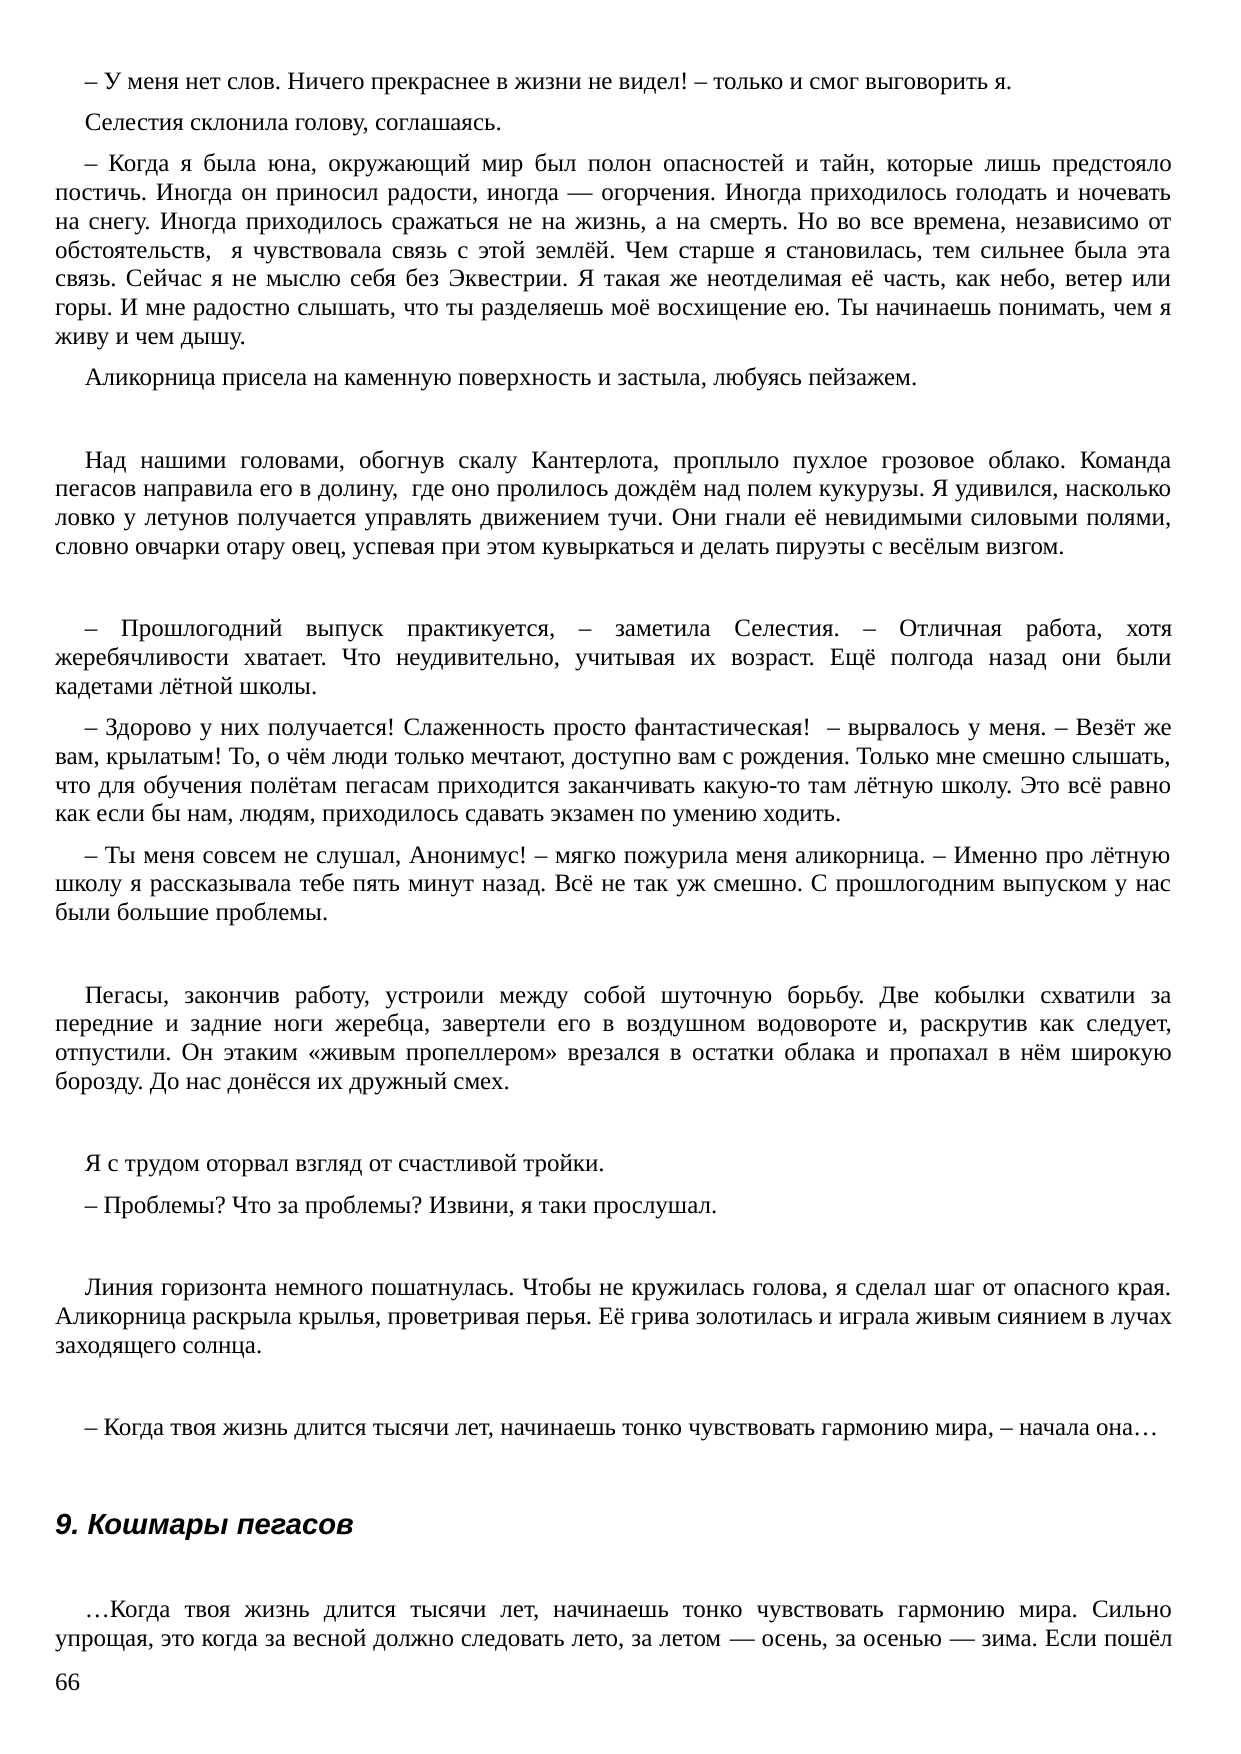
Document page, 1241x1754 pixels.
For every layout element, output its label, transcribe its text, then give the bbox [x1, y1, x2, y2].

subtitle 9. Кошмары пегасов [55, 1507, 1173, 1541]
text – Прошлогодний выпуск практикуется, – заметила Селестия. – Отличная работа, хотя жеребячливости хватает. Что неудивительно, учитывая их возраст. Ещё полгода назад они были кадетами лётной школы. [55, 613, 1173, 700]
text – Здорово у них получается! Слаженность просто фантастическая! – вырвалось у меня. – Везёт же вам, крылатым! То, о чём люди только мечтают, доступно вам с рождения. Только мне смешно слышать, что для обучения полётам пегасам приходится заканчивать какую-то там лётную школу. Это всё равно как если бы нам, людям, приходилось сдавать экзамен по умению ходить. [55, 712, 1173, 827]
text Линия горизонта немного пошатнулась. Чтобы не кружилась голова, я сделал шаг от опасного края. Аликорница раскрыла крылья, проветривая перья. Её грива золотилась и играла живым сиянием в лучах заходящего солнца. [55, 1272, 1173, 1358]
text Над нашими головами, обогнув скалу Кантерлота, проплыло пухлое грозовое облако. Команда пегасов направила его в долину, где оно пролилось дождём над полем кукурузы. Я удивился, насколько ловко у летунов получается управлять движением тучи. Они гнали её невидимыми силовыми полями, словно овчарки отару овец, успевая при этом кувыркаться и делать пируэты с весёлым визгом. [55, 445, 1173, 560]
text – Когда твоя жизнь длится тысячи лет, начинаешь тонко чувствовать гармонию мира, – начала она… [55, 1412, 1173, 1441]
text Селестия склонила голову, соглашаясь. [55, 107, 1173, 136]
text – Когда я была юна, окружающий мир был полон опасностей и тайн, которые лишь предстояло постичь. Иногда он приносил радости, иногда — огорчения. Иногда приходилось голодать и ночевать на снегу. Иногда приходилось сражаться не на жизнь, а на смерть. Но во все времена, независимо от обстоятельств, я чувствовала связь с этой землёй. Чем старше я становилась, тем сильнее была эта связь. Сейчас я не мыслю себя без Эквестрии. Я такая же неотделимая её часть, как небо, ветер или горы. И мне радостно слышать, что ты разделяешь моё восхищение ею. Ты начинаешь понимать, чем я живу и чем дышу. [55, 148, 1173, 350]
text – Проблемы? Что за проблемы? Извини, я таки прослушал. [55, 1190, 1173, 1218]
text Я с трудом оторвал взгляд от счастливой тройки. [55, 1148, 1173, 1177]
text – Ты меня совсем не слушал, Анонимус! – мягко пожурила меня аликорница. – Именно про лётную школу я рассказывала тебе пять минут назад. Всё не так уж смешно. С прошлогодним выпуском у нас были большие проблемы. [55, 840, 1173, 926]
text Пегасы, закончив работу, устроили между собой шуточную борьбу. Две кобылки схватили за передние и задние ноги жеребца, завертели его в воздушном водовороте и, раскрутив как следует, отпустили. Он этаким «живым пропеллером» врезался в остатки облака и пропахал в нём широкую борозду. До нас донёсся их дружный смех. [55, 980, 1173, 1095]
text – У меня нет слов. Ничего прекраснее в жизни не видел! – только и смог выговорить я. [55, 66, 1173, 95]
text …Когда твоя жизнь длится тысячи лет, начинаешь тонко чувствовать гармонию мира. Сильно упрощая, это когда за весной должно следовать лето, за летом — осень, за осенью — зима. Если пошёл [55, 1594, 1173, 1652]
text Аликорница присела на каменную поверхность и застыла, любуясь пейзажем. [55, 362, 1173, 391]
